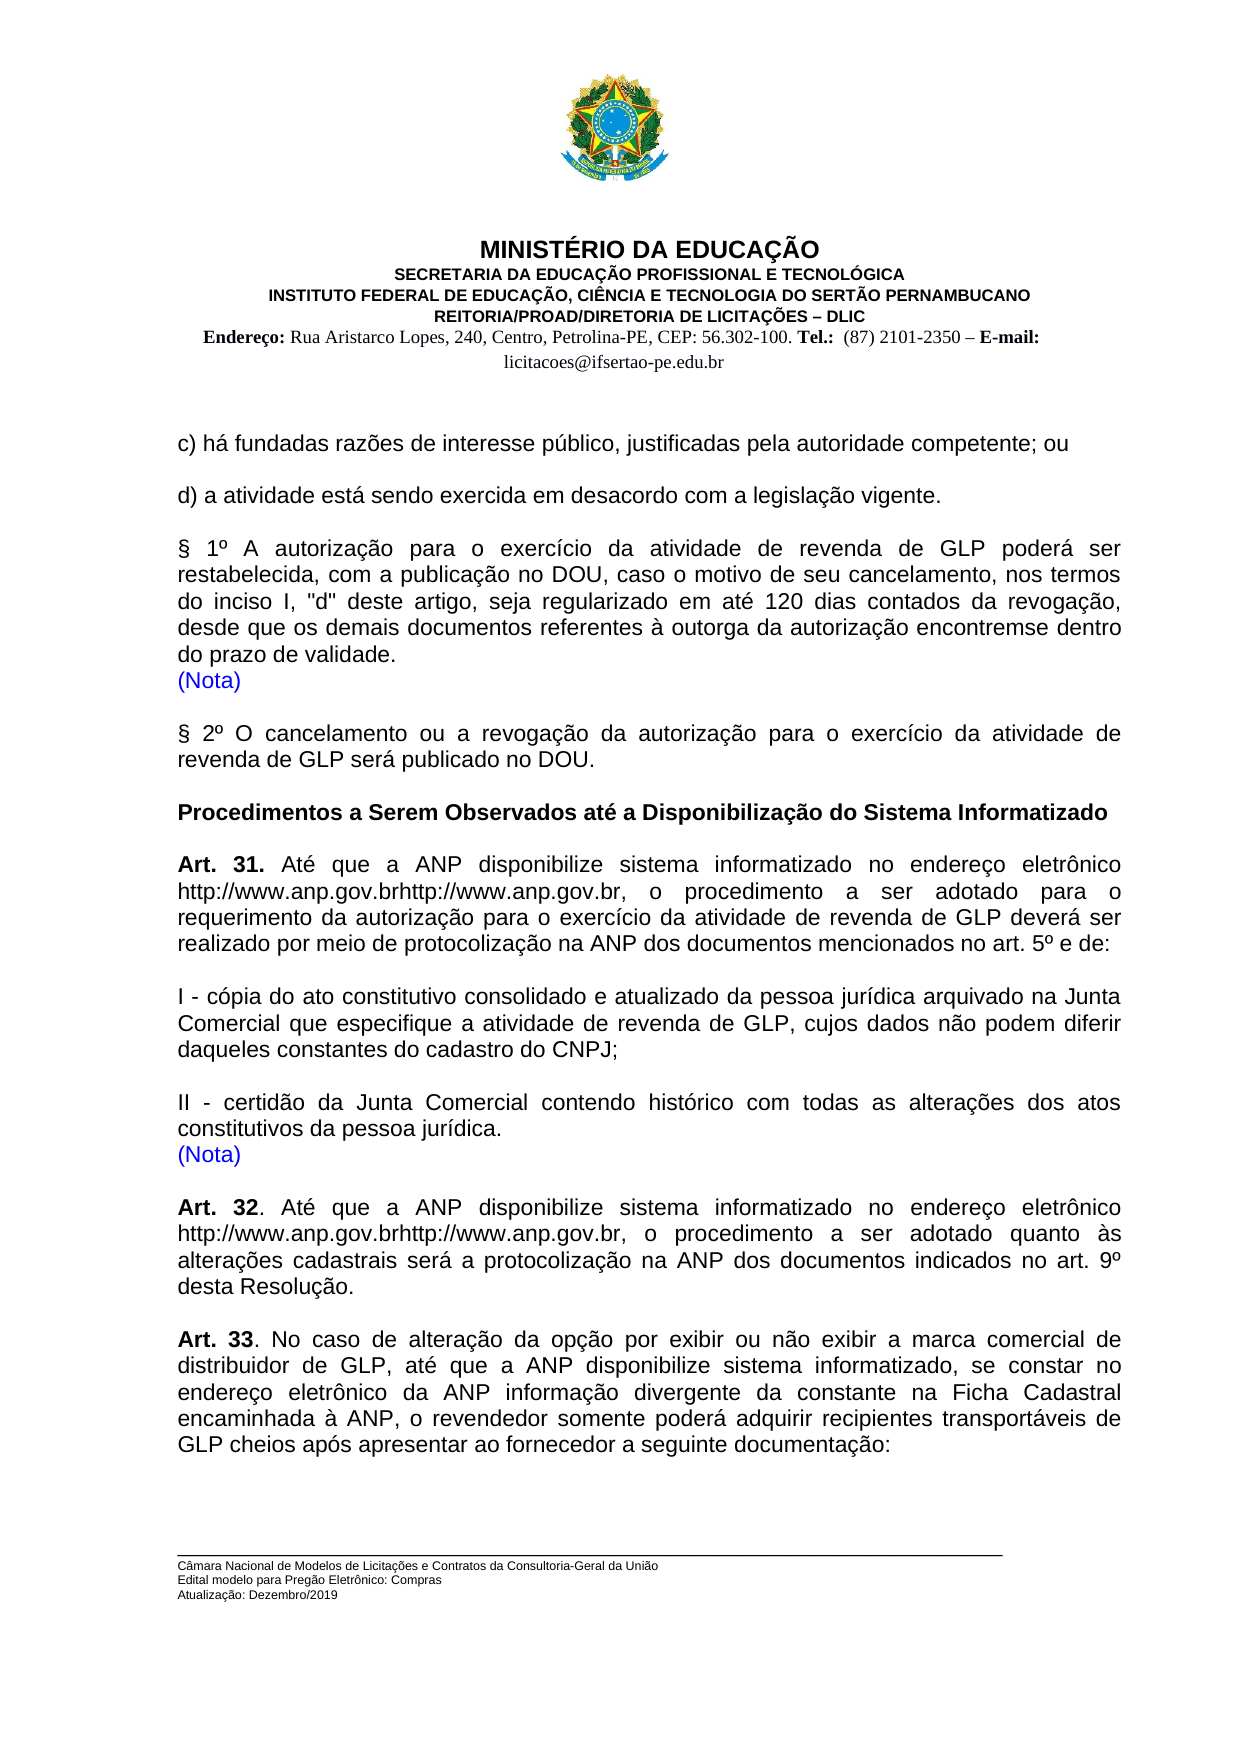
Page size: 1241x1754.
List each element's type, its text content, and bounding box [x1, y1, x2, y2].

text § 1º A autorização para o exercício da atividade de revenda de GLP poderá ser restabelecida, com a publicação no DOU, caso o motivo de seu cancelamento, nos termos do inciso I, "d" deste artigo, seja regularizado em até 120 dias contados da revogação, desde que os demais documentos referentes à outorga da autorização encontremse dentro do prazo de validade. [177, 535, 1122, 667]
text § 2º O cancelamento ou a revogação da autorização para o exercício da atividade de revenda de GLP será publicado no DOU. [177, 719, 1122, 772]
text Art. 33. No caso de alteração da opção por exibir ou não exibir a marca comercial de distribuidor de GLP, até que a ANP disponibilize sistema informatizado, se constar no endereço eletrônico da ANP informação divergente da constante na Ficha Cadastral encaminhada à ANP, o revendedor somente poderá adquirir recipientes transportáveis de GLP cheios após apresentar ao fornecedor a seguinte documentação: [177, 1326, 1122, 1457]
text I - cópia do ato constitutivo consolidado e atualizado da pessoa jurídica arquivado na Junta Comercial que especifique a atividade de revenda de GLP, cujos dados não podem diferir daqueles constantes do cadastro do CNPJ; [177, 983, 1122, 1062]
text c) há fundadas razões de interesse público, justificadas pela autoridade competente; ou [177, 430, 1122, 456]
text Art. 32. Até que a ANP disponibilize sistema informatizado no endereço eletrônico http://www.anp.gov.brhttp://www.anp.gov.br, o procedimento a ser adotado quanto às alterações cadastrais será a protocolização na ANP dos documentos indicados no art. 9º desta Resolução. [177, 1194, 1122, 1299]
text (Nota) [177, 667, 1122, 693]
picture [560, 74, 669, 181]
text d) a atividade está sendo exercida em desacordo com a legislação vigente. [177, 482, 1122, 509]
text (Nota) [177, 1141, 1122, 1168]
text II - certidão da Junta Comercial contendo histórico com todas as alterações dos atos constitutivos da pessoa jurídica. [177, 1088, 1122, 1141]
text Art. 31. Até que a ANP disponibilize sistema informatizado no endereço eletrônico http://www.anp.gov.brhttp://www.anp.gov.br, o procedimento a ser adotado para o requerimento da autorização para o exercício da atividade de revenda de GLP deverá ser realizado por meio de protocolização na ANP dos documentos mencionados no art. 5º e de: [177, 851, 1122, 957]
text Procedimentos a Serem Observados até a Disponibilização do Sistema Informatizado [177, 799, 1122, 825]
